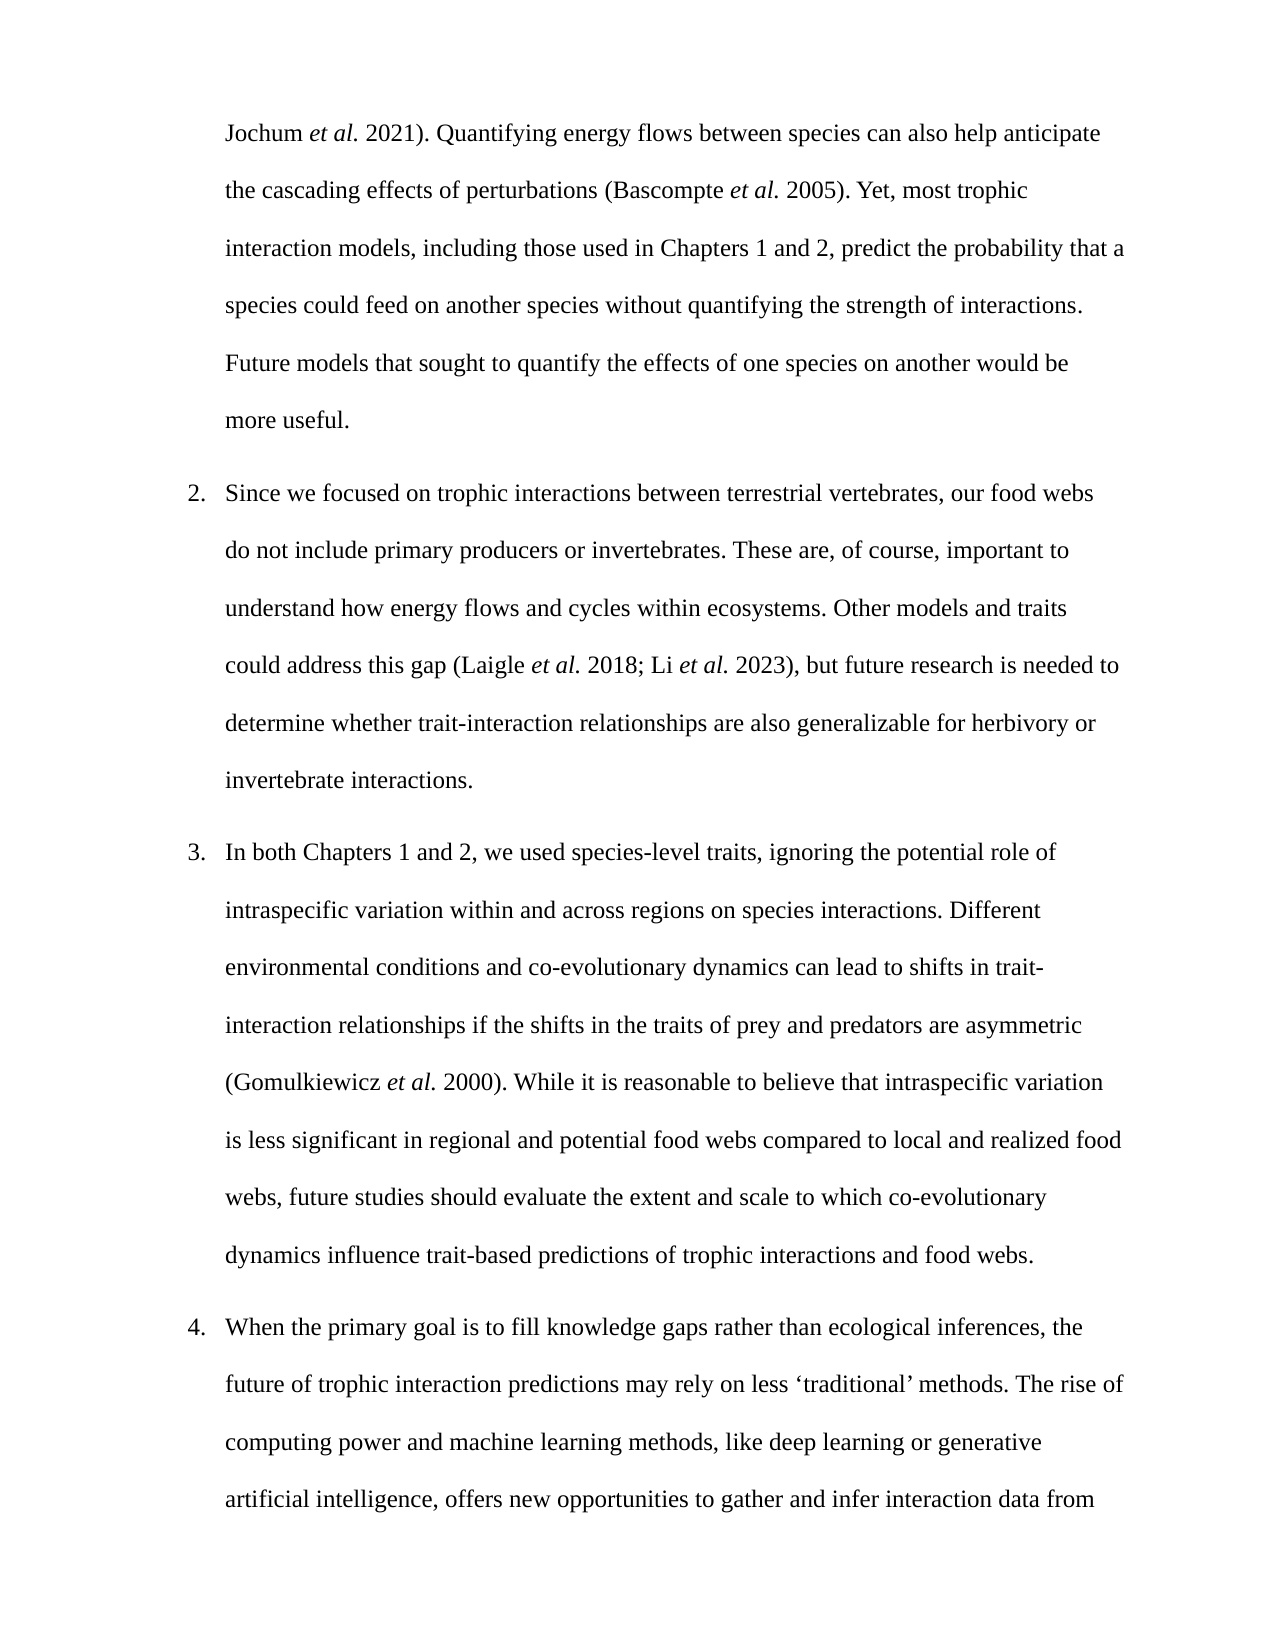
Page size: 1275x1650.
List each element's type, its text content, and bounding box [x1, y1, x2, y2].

list Since we focused on trophic interactions between terrestrial vertebrates, our food webs do not include primary producers or invertebrates. These are, of course, important to understand how energy flows and cycles within ecosystems. Other models and traits could address this gap (Laigle et al. 2018; Li et al. 2023), but future research is needed to determine whether trait-interaction relationships are also generalizable for herbivory or invertebrate interactions. [187, 478, 1125, 794]
list Jochum et al. 2021). Quantifying energy flows between species can also help anticipate the cascading effects of perturbations (Bascompte et al. 2005). Yet, most trophic interaction models, including those used in Chapters 1 and 2, predict the probability that a species could feed on another species without quantifying the strength of interactions. Future models that sought to quantify the effects of one species on another would be more useful. [187, 118, 1125, 434]
list In both Chapters 1 and 2, we used species-level traits, ignoring the potential role of intraspecific variation within and across regions on species interactions. Different environmental conditions and co-evolutionary dynamics can lead to shifts in trait-interaction relationships if the shifts in the traits of prey and predators are asymmetric (Gomulkiewicz et al. 2000). While it is reasonable to believe that intraspecific variation is less significant in regional and potential food webs compared to local and realized food webs, future studies should evaluate the extent and scale to which co-evolutionary dynamics influence trait-based predictions of trophic interactions and food webs. [187, 837, 1125, 1268]
list When the primary goal is to fill knowledge gaps rather than ecological inferences, the future of trophic interaction predictions may rely on less ‘traditional’ methods. The rise of computing power and machine learning methods, like deep learning or generative artificial intelligence, offers new opportunities to gather and infer interaction data from [187, 1312, 1125, 1513]
